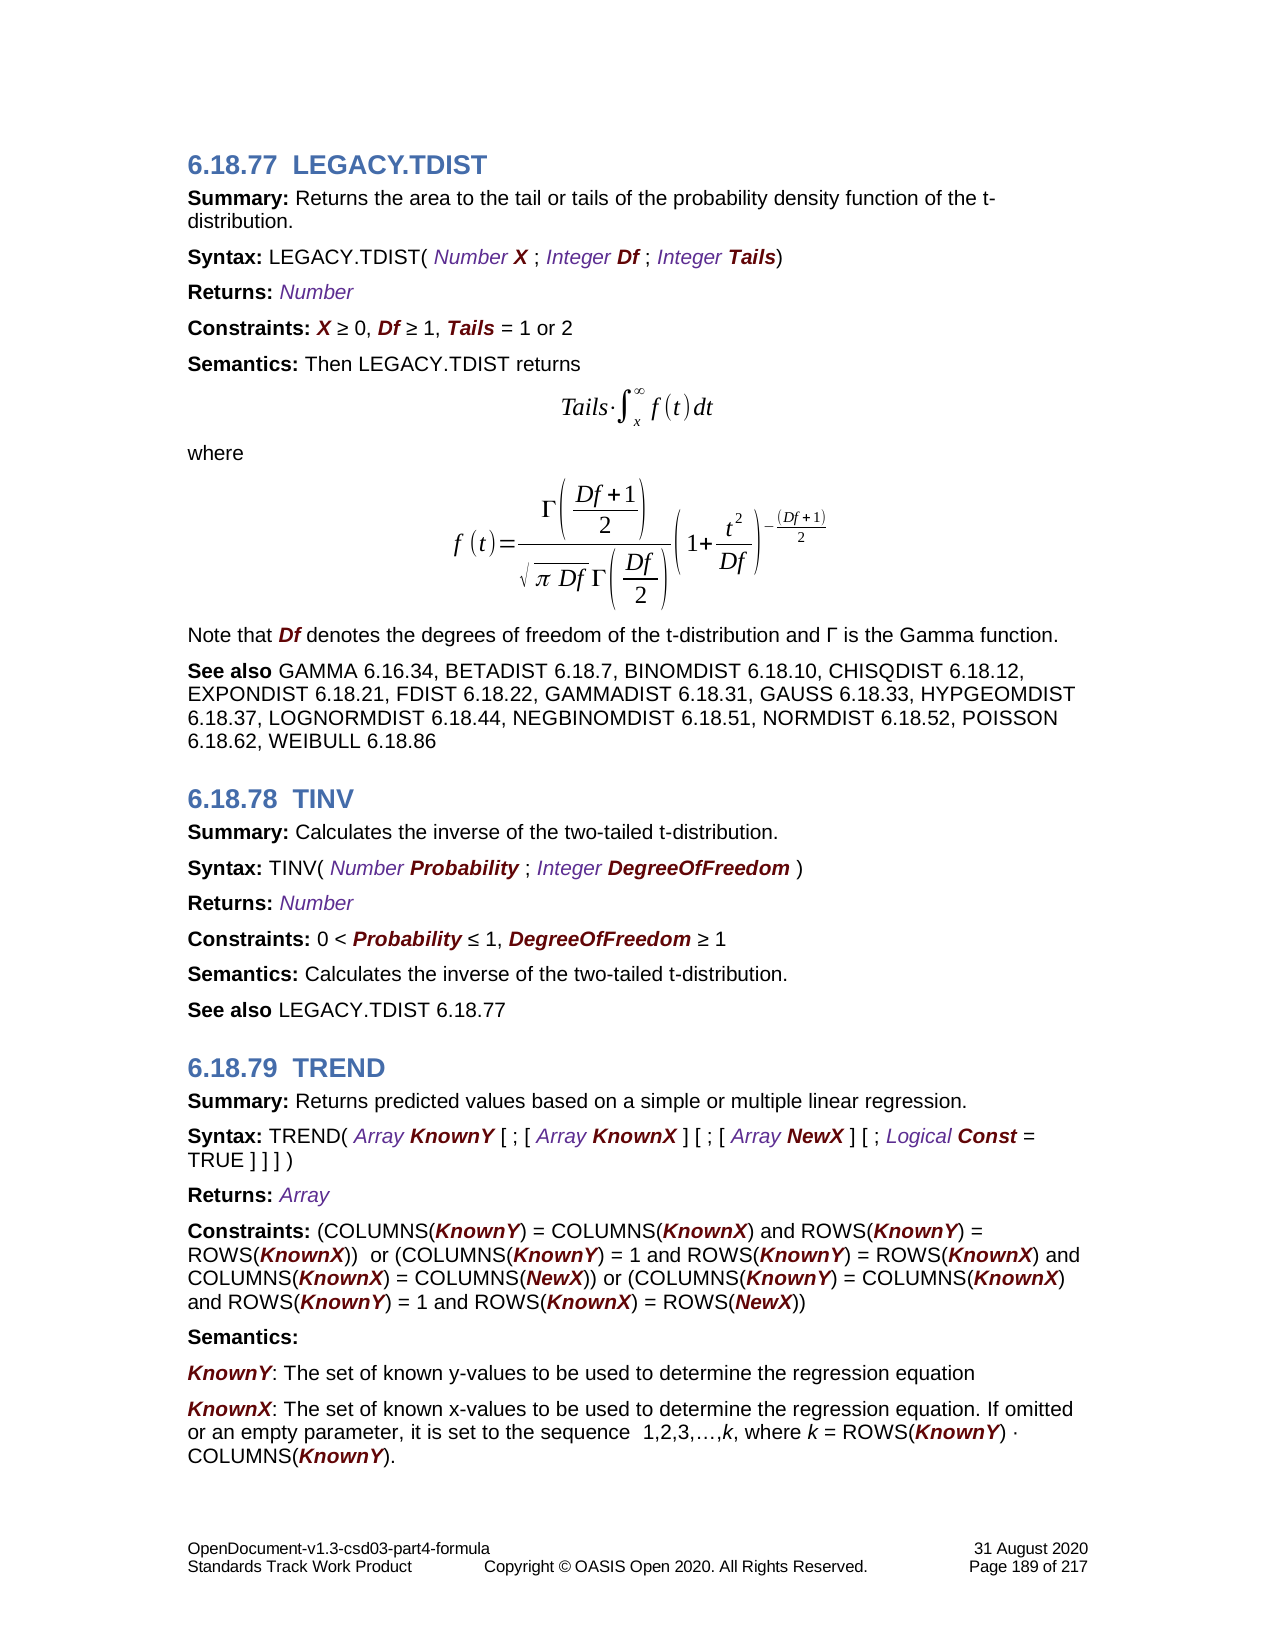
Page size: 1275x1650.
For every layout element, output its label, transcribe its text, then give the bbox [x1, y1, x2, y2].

text Semantics: Then LEGACY.TDIST returns [187, 352, 1088, 376]
text where [187, 441, 1088, 465]
text Syntax: TREND( Array KnownY [ ; [ Array KnownX ] [ ; [ Array NewX ] [ ; Logical Const = TRUE ] ] ] ) [187, 1125, 1088, 1172]
text Returns: Number [187, 281, 1088, 304]
text Syntax: TINV( Number Probability ; Integer DegreeOfFreedom ) [187, 856, 1088, 879]
text Summary: Calculates the inverse of the two-tailed t-distribution. [187, 820, 1088, 844]
text Returns: Number [187, 892, 1088, 915]
text See also LEGACY.TDIST 6.18.77 [187, 998, 1088, 1022]
text Note that Df denotes the degrees of freedom of the t-distribution and Γ is the Gamma function. [187, 623, 1088, 647]
text Constraints: X ≥ 0, Df ≥ 1, Tails = 1 or 2 [187, 316, 1088, 340]
subtitle TREND [187, 1053, 1088, 1083]
subtitle TINV [187, 784, 1088, 814]
text Summary: Returns the area to the tail or tails of the probability density function of the t-distribution. [187, 186, 1088, 233]
text KnownX: The set of known x-values to be used to determine the regression equation. If omitted or an empty parameter, it is set to the sequence 1,2,3,…,k, where k = ROWS(KnownY) ∙ COLUMNS(KnownY). [187, 1397, 1088, 1468]
text Semantics: Calculates the inverse of the two-tailed t-distribution. [187, 963, 1088, 986]
text Summary: Returns predicted values based on a simple or multiple linear regression. [187, 1089, 1088, 1113]
text Semantics: [187, 1326, 1088, 1349]
text KnownY: The set of known y-values to be used to determine the regression equation [187, 1361, 1088, 1385]
text Returns: Array [187, 1184, 1088, 1207]
text Constraints: 0 < Probability ≤ 1, DegreeOfFreedom ≥ 1 [187, 927, 1088, 951]
text Constraints: (COLUMNS(KnownY) = COLUMNS(KnownX) and ROWS(KnownY) = ROWS(KnownX)) or (COLUMNS(KnownY) = 1 and ROWS(KnownY) = ROWS(KnownX) and COLUMNS(KnownX) = COLUMNS(NewX)) or (COLUMNS(KnownY) = COLUMNS(KnownX) and ROWS(KnownY) = 1 and ROWS(KnownX) = ROWS(NewX)) [187, 1219, 1088, 1314]
text See also GAMMA 6.16.34, BETADIST 6.18.7, BINOMDIST 6.18.10, CHISQDIST 6.18.12, EXPONDIST 6.18.21, FDIST 6.18.22, GAMMADIST 6.18.31, GAUSS 6.18.33, HYPGEOMDIST 6.18.37, LOGNORMDIST 6.18.44, NEGBINOMDIST 6.18.51, NORMDIST 6.18.52, POISSON 6.18.62, WEIBULL 6.18.86 [187, 659, 1088, 753]
text Syntax: LEGACY.TDIST( Number X ; Integer Df ; Integer Tails) [187, 245, 1088, 269]
subtitle LEGACY.TDIST [187, 150, 1088, 180]
